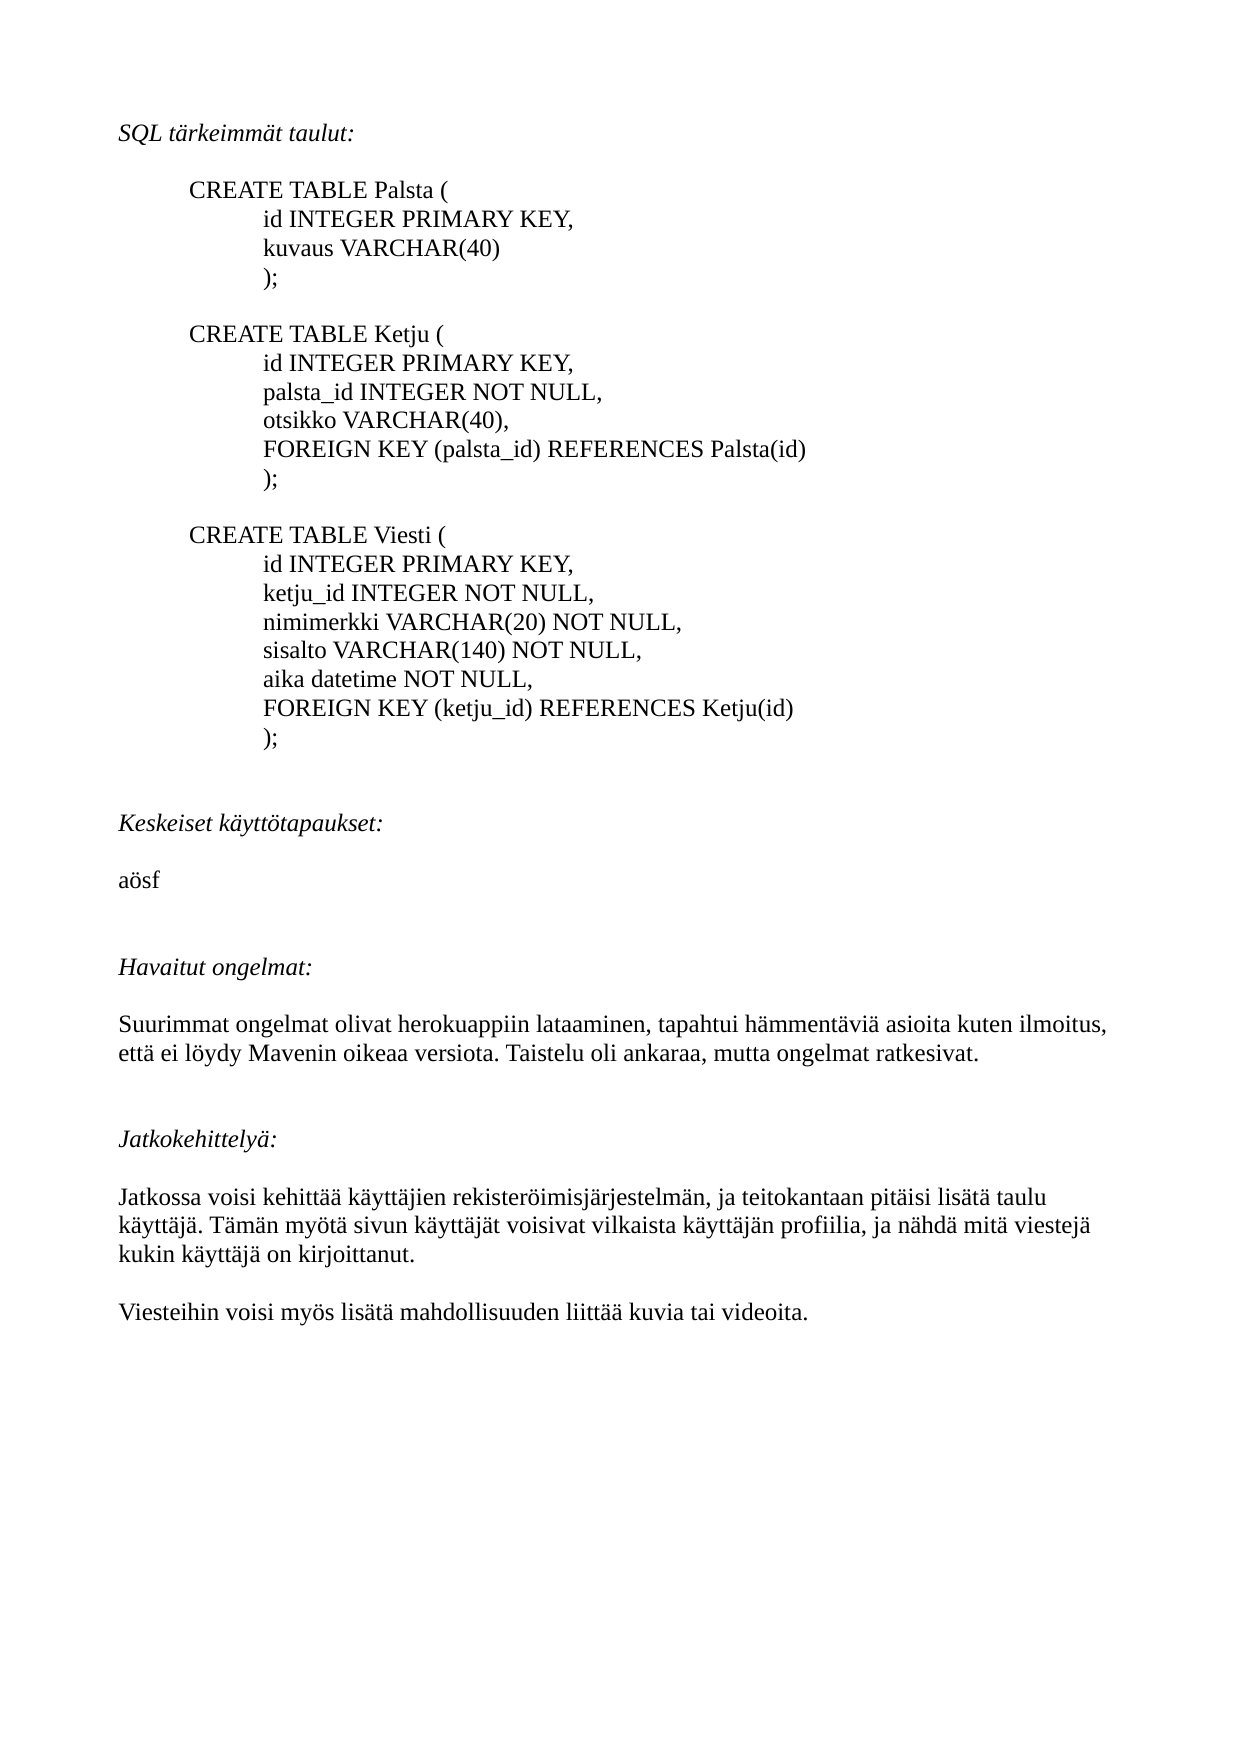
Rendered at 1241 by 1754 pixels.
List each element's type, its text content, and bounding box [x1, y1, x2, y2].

text aika datetime NOT NULL, [189, 664, 1122, 693]
text CREATE TABLE Palsta ( [189, 176, 1122, 204]
text aösf [118, 866, 1122, 894]
text kuvaus VARCHAR(40) [189, 233, 1122, 262]
text Viesteihin voisi myös lisätä mahdollisuuden liittää kuvia tai videoita. [118, 1297, 1122, 1326]
text ); [189, 722, 1122, 751]
text Suurimmat ongelmat olivat herokuappiin lataaminen, tapahtui hämmentäviä asioita kuten ilmoitus, että ei löydy Mavenin oikeaa versiota. Taistelu oli ankaraa, mutta ongelmat ratkesivat. [118, 1009, 1122, 1067]
text ); [189, 262, 1122, 291]
text Jatkokehittelyä: [118, 1124, 1122, 1153]
text Jatkossa voisi kehittää käyttäjien rekisteröimisjärjestelmän, ja teitokantaan pitäisi lisätä taulu käyttäjä. Tämän myötä sivun käyttäjät voisivat vilkaista käyttäjän profiilia, ja nähdä mitä viestejä kukin käyttäjä on kirjoittanut. [118, 1182, 1122, 1268]
text FOREIGN KEY (palsta_id) REFERENCES Palsta(id) [189, 434, 1122, 463]
text palsta_id INTEGER NOT NULL, [189, 377, 1122, 406]
text otsikko VARCHAR(40), [189, 406, 1122, 434]
text ); [189, 463, 1122, 492]
text CREATE TABLE Ketju ( [189, 319, 1122, 348]
text id INTEGER PRIMARY KEY, [189, 348, 1122, 377]
text FOREIGN KEY (ketju_id) REFERENCES Ketju(id) [189, 693, 1122, 722]
text nimimerkki VARCHAR(20) NOT NULL, [189, 607, 1122, 636]
text ketju_id INTEGER NOT NULL, [189, 578, 1122, 607]
text id INTEGER PRIMARY KEY, [189, 204, 1122, 233]
text CREATE TABLE Viesti ( [189, 521, 1122, 549]
text Havaitut ongelmat: [118, 952, 1122, 981]
text SQL tärkeimmät taulut: [118, 118, 1122, 147]
text id INTEGER PRIMARY KEY, [189, 549, 1122, 578]
text sisalto VARCHAR(140) NOT NULL, [189, 636, 1122, 664]
text Keskeiset käyttötapaukset: [118, 808, 1122, 837]
